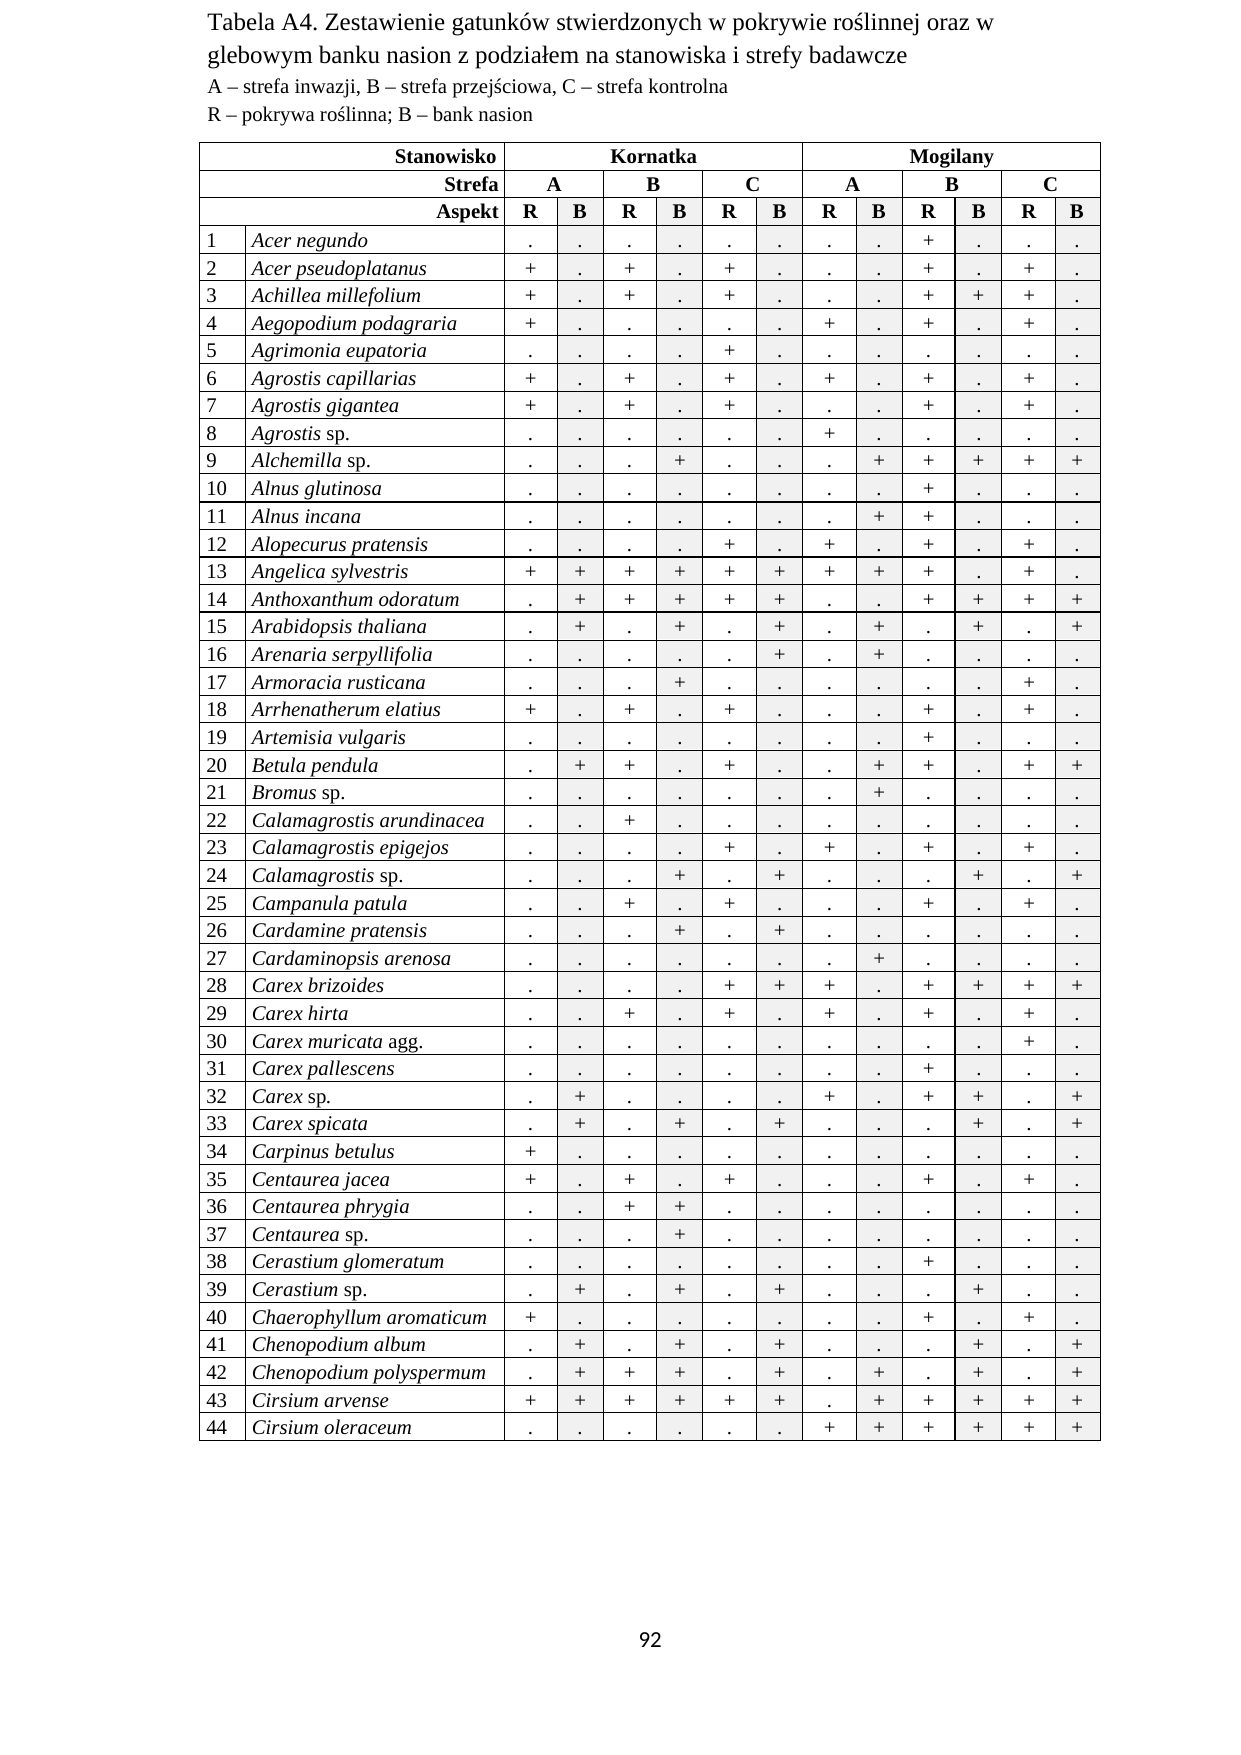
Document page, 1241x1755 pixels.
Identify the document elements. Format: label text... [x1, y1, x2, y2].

table_cell . [703, 917, 756, 943]
table_cell 5 [200, 336, 245, 363]
table_cell + [1002, 1165, 1055, 1192]
table_cell Chaerophyllum aromaticum [246, 1303, 504, 1330]
table_cell . [956, 889, 1001, 916]
table_cell . [657, 530, 702, 556]
table_cell . [558, 1248, 603, 1274]
table_cell . [803, 336, 856, 363]
table_cell Aspekt [200, 198, 504, 225]
table_cell Strefa [200, 171, 504, 197]
table_cell . [956, 1220, 1001, 1247]
table_cell + [1002, 1413, 1055, 1440]
table_cell . [803, 1386, 856, 1412]
table_cell . [558, 1413, 603, 1440]
table_cell + [657, 1331, 702, 1357]
table_cell . [505, 999, 557, 1026]
table_cell + [1002, 999, 1055, 1026]
table_cell + [505, 558, 557, 584]
table_cell . [903, 641, 954, 667]
table_cell + [1056, 1358, 1100, 1385]
table_cell . [505, 641, 557, 667]
table_cell . [857, 254, 902, 280]
table_cell 8 [200, 419, 245, 446]
table_cell . [803, 1248, 856, 1274]
table_cell + [903, 226, 954, 253]
table_cell . [1056, 668, 1100, 694]
table_cell + [1002, 281, 1055, 308]
table_cell + [803, 1082, 856, 1109]
table_cell + [757, 861, 802, 887]
table_cell . [857, 281, 902, 308]
table_cell . [803, 1165, 856, 1192]
table_cell . [757, 503, 802, 529]
table_cell . [703, 1193, 756, 1219]
table_cell 17 [200, 668, 245, 694]
table_cell . [657, 336, 702, 363]
table_cell Bromus sp. [246, 779, 504, 805]
table_cell Alchemilla sp. [246, 447, 504, 473]
table_cell + [558, 585, 603, 611]
table_cell . [803, 503, 856, 529]
table_cell . [956, 751, 1001, 777]
table_cell . [956, 1027, 1001, 1053]
table_cell 16 [200, 641, 245, 667]
table_cell + [956, 1331, 1001, 1357]
table_cell . [803, 751, 856, 777]
table_cell . [1056, 944, 1100, 971]
table_cell . [757, 999, 802, 1026]
table_cell . [703, 779, 756, 805]
table_cell . [657, 834, 702, 860]
table_cell + [1056, 1110, 1100, 1136]
table_cell . [1056, 1193, 1100, 1219]
table_cell . [757, 751, 802, 777]
table_cell . [903, 861, 954, 887]
table_cell . [558, 281, 603, 308]
table_cell + [1002, 558, 1055, 584]
table_cell . [558, 419, 603, 446]
table_cell . [703, 226, 756, 253]
table_cell + [657, 447, 702, 473]
table_cell . [803, 779, 856, 805]
table_cell . [703, 944, 756, 971]
table_cell . [757, 336, 802, 363]
table_cell + [903, 530, 954, 556]
table_cell . [956, 1303, 1001, 1330]
table_cell . [657, 419, 702, 446]
table_cell + [1056, 1413, 1100, 1440]
table_cell . [1056, 834, 1100, 860]
table_cell . [657, 364, 702, 391]
table_cell Cerastium sp. [246, 1275, 504, 1302]
table_cell . [903, 917, 954, 943]
table_cell 31 [200, 1055, 245, 1081]
table_cell . [803, 1137, 856, 1164]
table_cell + [1002, 1027, 1055, 1053]
table_cell . [505, 474, 557, 501]
table_cell . [857, 1275, 902, 1302]
table_cell . [1056, 917, 1100, 943]
table_cell . [857, 585, 902, 611]
table_cell . [857, 806, 902, 832]
table_cell . [803, 1331, 856, 1357]
table_cell . [505, 226, 557, 253]
table_cell . [857, 889, 902, 916]
table_cell + [657, 558, 702, 584]
table_cell Chenopodium polyspermum [246, 1358, 504, 1385]
table_cell . [558, 1303, 603, 1330]
table_cell . [703, 1055, 756, 1081]
table_cell + [604, 254, 656, 280]
table_cell . [903, 1137, 954, 1164]
table_cell . [1002, 723, 1055, 749]
table_cell + [703, 999, 756, 1026]
table_cell . [857, 1110, 902, 1136]
table_cell . [1002, 1248, 1055, 1274]
table_cell . [803, 696, 856, 722]
table_cell . [903, 1331, 954, 1357]
table_cell . [657, 474, 702, 501]
table_cell 42 [200, 1358, 245, 1385]
table_cell + [956, 1413, 1001, 1440]
table_cell . [1056, 641, 1100, 667]
table_cell . [757, 309, 802, 335]
table_cell + [1056, 1386, 1100, 1412]
table_cell 25 [200, 889, 245, 916]
table_cell + [857, 447, 902, 473]
table_cell + [903, 364, 954, 391]
table_cell . [956, 226, 1001, 253]
table_cell . [703, 1220, 756, 1247]
table_cell Calamagrostis sp. [246, 861, 504, 887]
table_cell . [657, 1413, 702, 1440]
table_cell . [703, 806, 756, 832]
table_cell . [803, 1358, 856, 1385]
table_cell . [505, 419, 557, 446]
table_cell . [703, 1303, 756, 1330]
table_cell . [803, 668, 856, 694]
table_cell + [703, 364, 756, 391]
table_cell . [558, 861, 603, 887]
table_cell . [857, 972, 902, 998]
table_cell . [1002, 1110, 1055, 1136]
table_cell . [757, 254, 802, 280]
table_cell . [857, 309, 902, 335]
table_cell + [1056, 613, 1100, 639]
table_cell + [1056, 751, 1100, 777]
table_cell Calamagrostis epigejos [246, 834, 504, 860]
table_cell + [1056, 1331, 1100, 1357]
table_cell . [757, 226, 802, 253]
table_cell Alnus incana [246, 503, 504, 529]
table_cell . [903, 1220, 954, 1247]
table_cell . [857, 392, 902, 418]
table_cell + [558, 1275, 603, 1302]
table_cell + [1002, 1386, 1055, 1412]
table_cell 10 [200, 474, 245, 501]
table_cell . [956, 999, 1001, 1026]
table_cell . [757, 944, 802, 971]
table_cell + [604, 1386, 656, 1412]
table_cell + [1002, 364, 1055, 391]
table_cell . [505, 779, 557, 805]
table_cell . [857, 1303, 902, 1330]
table_cell . [505, 530, 557, 556]
table_cell . [604, 1082, 656, 1109]
table_cell + [558, 1082, 603, 1109]
table_cell . [703, 1027, 756, 1053]
table_cell . [857, 1165, 902, 1192]
table_cell + [505, 1303, 557, 1330]
table_cell + [903, 447, 954, 473]
table_cell 34 [200, 1137, 245, 1164]
table_cell 37 [200, 1220, 245, 1247]
table_cell . [558, 972, 603, 998]
table_cell . [657, 392, 702, 418]
table_cell C [703, 171, 802, 197]
table_cell + [604, 392, 656, 418]
table_cell . [703, 1413, 756, 1440]
table_cell . [558, 309, 603, 335]
table_cell + [703, 696, 756, 722]
table_cell . [604, 1303, 656, 1330]
table_cell . [505, 1193, 557, 1219]
table_cell . [956, 917, 1001, 943]
table_cell . [857, 696, 902, 722]
table_cell . [703, 1331, 756, 1357]
table_cell 21 [200, 779, 245, 805]
table_cell + [956, 1082, 1001, 1109]
table_cell . [803, 1275, 856, 1302]
table_cell . [956, 309, 1001, 335]
table_cell . [757, 723, 802, 749]
table_cell + [604, 999, 656, 1026]
table_cell + [857, 779, 902, 805]
table_cell . [505, 1027, 557, 1053]
table_cell B [1056, 198, 1100, 225]
table_cell . [757, 1220, 802, 1247]
table_cell + [558, 1386, 603, 1412]
table_cell Cerastium glomeratum [246, 1248, 504, 1274]
table_cell + [857, 1413, 902, 1440]
table_cell . [956, 1165, 1001, 1192]
table_cell 38 [200, 1248, 245, 1274]
table_cell Calamagrostis arundinacea [246, 806, 504, 832]
table_cell Carex spicata [246, 1110, 504, 1136]
table_cell + [604, 364, 656, 391]
table_cell + [1056, 447, 1100, 473]
table_cell . [803, 392, 856, 418]
table_cell . [903, 668, 954, 694]
table_cell + [1056, 585, 1100, 611]
table_cell Arabidopsis thaliana [246, 613, 504, 639]
table_cell + [903, 558, 954, 584]
table_cell . [803, 806, 856, 832]
table_cell 12 [200, 530, 245, 556]
table_cell . [505, 834, 557, 860]
table_cell + [1002, 254, 1055, 280]
table_cell + [1056, 861, 1100, 887]
table_cell . [903, 1275, 954, 1302]
table_cell . [757, 834, 802, 860]
table_cell . [558, 1027, 603, 1053]
table_cell + [505, 364, 557, 391]
table_cell + [903, 1165, 954, 1192]
table_cell . [604, 1027, 656, 1053]
table_cell R [505, 198, 557, 225]
table_cell + [857, 1358, 902, 1385]
table_cell + [505, 254, 557, 280]
table_cell + [1056, 972, 1100, 998]
table_cell . [1056, 1303, 1100, 1330]
table_cell Acer pseudoplatanus [246, 254, 504, 280]
table_cell C [1002, 171, 1100, 197]
table_cell . [803, 1193, 856, 1219]
table_cell . [757, 281, 802, 308]
table_cell . [505, 1248, 557, 1274]
table_cell . [657, 779, 702, 805]
table_cell + [903, 503, 954, 529]
table_cell Chenopodium album [246, 1331, 504, 1357]
table_cell . [657, 1248, 702, 1274]
table_cell . [1056, 419, 1100, 446]
table_cell . [1002, 336, 1055, 363]
table_cell . [857, 917, 902, 943]
table_cell . [558, 1137, 603, 1164]
table_cell . [956, 254, 1001, 280]
table_cell . [803, 226, 856, 253]
table_cell . [505, 1275, 557, 1302]
table_cell 41 [200, 1331, 245, 1357]
table_cell 14 [200, 585, 245, 611]
table_cell . [803, 474, 856, 501]
table_cell . [558, 1193, 603, 1219]
table_cell + [505, 1137, 557, 1164]
table_cell . [757, 1082, 802, 1109]
table_cell . [505, 1110, 557, 1136]
table_cell + [1002, 392, 1055, 418]
table_cell . [803, 917, 856, 943]
table_cell + [1002, 889, 1055, 916]
table_cell . [505, 447, 557, 473]
table_cell + [903, 1413, 954, 1440]
table_cell . [1002, 613, 1055, 639]
table_cell . [956, 558, 1001, 584]
table_cell + [803, 530, 856, 556]
table_cell + [757, 1358, 802, 1385]
table_cell . [1056, 503, 1100, 529]
table_cell . [956, 696, 1001, 722]
table_cell + [1002, 447, 1055, 473]
table_cell . [657, 972, 702, 998]
table_cell 22 [200, 806, 245, 832]
table_cell Armoracia rusticana [246, 668, 504, 694]
table_cell Agrimonia eupatoria [246, 336, 504, 363]
table_cell + [1002, 972, 1055, 998]
table_cell + [657, 585, 702, 611]
table_cell + [657, 917, 702, 943]
table_cell . [558, 806, 603, 832]
table_cell + [803, 419, 856, 446]
table_cell . [803, 1220, 856, 1247]
table_cell . [604, 419, 656, 446]
table_cell . [657, 309, 702, 335]
table_cell . [803, 1055, 856, 1081]
table_cell . [505, 1082, 557, 1109]
table_cell + [657, 1275, 702, 1302]
table_cell . [505, 613, 557, 639]
table_cell Cirsium oleraceum [246, 1413, 504, 1440]
table_cell + [657, 1193, 702, 1219]
table_cell . [757, 419, 802, 446]
table_cell . [657, 254, 702, 280]
table_cell Betula pendula [246, 751, 504, 777]
table_cell . [757, 806, 802, 832]
table_cell . [703, 723, 756, 749]
table_cell R [703, 198, 756, 225]
table_cell + [1002, 696, 1055, 722]
table_cell + [1002, 585, 1055, 611]
table_cell . [505, 723, 557, 749]
table_cell . [857, 419, 902, 446]
table_cell + [558, 613, 603, 639]
table_cell . [703, 861, 756, 887]
table_cell . [803, 1027, 856, 1053]
table_cell . [1002, 1220, 1055, 1247]
table_cell . [703, 474, 756, 501]
table_cell . [657, 1303, 702, 1330]
table_cell Cardaminopsis arenosa [246, 944, 504, 971]
table_cell B [657, 198, 702, 225]
table_cell Acer negundo [246, 226, 504, 253]
table_cell . [857, 474, 902, 501]
table_cell 9 [200, 447, 245, 473]
table_cell + [1002, 668, 1055, 694]
table_cell 23 [200, 834, 245, 860]
table_cell . [1002, 1358, 1055, 1385]
table_cell . [1056, 1027, 1100, 1053]
table_cell . [1002, 503, 1055, 529]
table_cell . [1056, 336, 1100, 363]
table_cell 1 [200, 226, 245, 253]
table_cell + [657, 668, 702, 694]
table_cell . [657, 806, 702, 832]
table_cell 32 [200, 1082, 245, 1109]
table_cell + [1002, 834, 1055, 860]
table_cell Achillea millefolium [246, 281, 504, 308]
table_cell + [757, 1331, 802, 1357]
table_cell . [657, 723, 702, 749]
table_cell . [803, 447, 856, 473]
table_cell . [803, 641, 856, 667]
table_cell . [956, 1248, 1001, 1274]
table_cell + [657, 1386, 702, 1412]
table_cell . [857, 1193, 902, 1219]
table_cell . [703, 641, 756, 667]
table_cell + [757, 558, 802, 584]
table_cell + [703, 585, 756, 611]
table_cell . [903, 336, 954, 363]
table_cell . [703, 447, 756, 473]
table_cell . [757, 1413, 802, 1440]
table_cell . [505, 861, 557, 887]
table_cell + [757, 613, 802, 639]
table_cell . [1056, 281, 1100, 308]
table_cell . [558, 889, 603, 916]
table_cell . [703, 1358, 756, 1385]
table_cell + [903, 1386, 954, 1412]
table_cell . [803, 723, 856, 749]
table_cell Carex sp. [246, 1082, 504, 1109]
table_header Mogilany [803, 143, 1100, 170]
table_cell + [857, 641, 902, 667]
table_cell + [505, 1386, 557, 1412]
table_cell + [604, 806, 656, 832]
table_cell . [604, 1220, 656, 1247]
table_cell 33 [200, 1110, 245, 1136]
table_cell . [903, 779, 954, 805]
table_cell . [657, 503, 702, 529]
table_cell . [803, 281, 856, 308]
table_header Kornatka [505, 143, 802, 170]
table_cell . [558, 392, 603, 418]
table_cell + [903, 999, 954, 1026]
table_cell . [604, 1248, 656, 1274]
table_cell . [857, 336, 902, 363]
table_cell . [703, 503, 756, 529]
table_cell . [1056, 806, 1100, 832]
table_cell + [505, 392, 557, 418]
table_cell Cirsium arvense [246, 1386, 504, 1412]
table_cell . [604, 779, 656, 805]
table_cell + [903, 1303, 954, 1330]
table_cell . [604, 1275, 656, 1302]
table_cell + [956, 1110, 1001, 1136]
table_cell + [903, 1055, 954, 1081]
table_cell + [757, 972, 802, 998]
table_cell . [1002, 1137, 1055, 1164]
table_cell . [505, 751, 557, 777]
table_cell . [1056, 226, 1100, 253]
table_cell . [1056, 1220, 1100, 1247]
table_cell . [903, 1358, 954, 1385]
table_cell . [757, 364, 802, 391]
table_cell 30 [200, 1027, 245, 1053]
table_cell 7 [200, 392, 245, 418]
table_cell . [1056, 889, 1100, 916]
table_cell + [657, 1358, 702, 1385]
text Tabela A4. Zestawienie gatunków stwierdzonych w pokrywie roślinnej oraz w glebowym banku nasion z podziałem na stanowiska i strefy badawcze [207, 7, 996, 69]
table_cell + [703, 889, 756, 916]
table_cell . [657, 944, 702, 971]
table_cell + [558, 1331, 603, 1357]
table_cell A [505, 171, 603, 197]
table_cell . [558, 834, 603, 860]
table_cell . [757, 447, 802, 473]
table_cell . [1056, 558, 1100, 584]
table_cell + [857, 1386, 902, 1412]
table_cell . [1056, 1137, 1100, 1164]
table_cell . [757, 1165, 802, 1192]
table_cell . [757, 1027, 802, 1053]
table_cell Cardamine pratensis [246, 917, 504, 943]
table_cell . [857, 668, 902, 694]
table_cell . [505, 806, 557, 832]
table_cell . [505, 668, 557, 694]
table_cell + [903, 281, 954, 308]
table_cell . [604, 641, 656, 667]
table_cell . [604, 309, 656, 335]
table_cell . [703, 1082, 756, 1109]
table_cell . [604, 1331, 656, 1357]
table_cell . [657, 751, 702, 777]
table_cell . [604, 668, 656, 694]
table_cell . [956, 530, 1001, 556]
table_cell . [857, 1082, 902, 1109]
table_cell Angelica sylvestris [246, 558, 504, 584]
table_cell + [1056, 1082, 1100, 1109]
table_cell . [903, 1193, 954, 1219]
table_cell . [505, 1331, 557, 1357]
table_cell B [604, 171, 702, 197]
table_cell + [857, 558, 902, 584]
table_cell . [757, 1193, 802, 1219]
table_cell + [558, 1358, 603, 1385]
table_cell + [956, 281, 1001, 308]
table_cell . [505, 944, 557, 971]
table_cell . [956, 1137, 1001, 1164]
table_cell . [657, 889, 702, 916]
table_cell . [558, 917, 603, 943]
table_cell . [604, 336, 656, 363]
table_cell . [803, 254, 856, 280]
table_cell + [703, 751, 756, 777]
table_cell + [956, 1275, 1001, 1302]
table_cell . [1056, 1275, 1100, 1302]
table_cell . [558, 668, 603, 694]
table_cell 36 [200, 1193, 245, 1219]
text A – strefa inwazji, B – strefa przejściowa, C – strefa kontrolna R – pokrywa roślinna; B – bank nasion [207, 74, 730, 126]
table_cell Agrostis capillarias [246, 364, 504, 391]
table_cell 35 [200, 1165, 245, 1192]
table_cell 29 [200, 999, 245, 1026]
table_cell . [1002, 806, 1055, 832]
table_cell + [903, 834, 954, 860]
table_cell . [956, 779, 1001, 805]
table_cell + [956, 972, 1001, 998]
table_cell + [703, 530, 756, 556]
table_cell + [604, 558, 656, 584]
table_cell + [657, 1220, 702, 1247]
table_cell + [903, 1248, 954, 1274]
table_cell . [657, 1027, 702, 1053]
table_cell . [558, 723, 603, 749]
table_cell . [558, 999, 603, 1026]
table_cell + [903, 474, 954, 501]
table_cell . [1056, 1165, 1100, 1192]
table_cell . [956, 944, 1001, 971]
table_cell . [757, 889, 802, 916]
table_cell . [857, 226, 902, 253]
table_cell + [903, 585, 954, 611]
table_cell . [703, 668, 756, 694]
table_cell . [558, 641, 603, 667]
table_cell . [1056, 364, 1100, 391]
table_cell . [703, 419, 756, 446]
table_cell 4 [200, 309, 245, 335]
table_cell + [604, 696, 656, 722]
table_cell Carex brizoides [246, 972, 504, 998]
table_cell + [703, 1165, 756, 1192]
table_cell + [956, 613, 1001, 639]
table_cell + [857, 751, 902, 777]
table_cell . [1002, 226, 1055, 253]
table_cell . [757, 1055, 802, 1081]
table_cell . [604, 226, 656, 253]
table_cell . [505, 917, 557, 943]
table_cell . [956, 419, 1001, 446]
table_cell + [657, 613, 702, 639]
table_cell Agrostis sp. [246, 419, 504, 446]
table_cell + [803, 364, 856, 391]
table_cell . [505, 972, 557, 998]
table_cell Alnus glutinosa [246, 474, 504, 501]
table_cell . [604, 1413, 656, 1440]
table_cell . [1056, 254, 1100, 280]
table_cell . [956, 723, 1001, 749]
table_cell . [657, 281, 702, 308]
table_cell . [505, 503, 557, 529]
table_cell + [757, 1386, 802, 1412]
table_cell . [703, 309, 756, 335]
table_cell Carex muricata agg. [246, 1027, 504, 1053]
table_cell . [803, 861, 856, 887]
table_cell . [604, 1055, 656, 1081]
table_cell . [956, 834, 1001, 860]
table_cell 6 [200, 364, 245, 391]
table_cell . [903, 1027, 954, 1053]
table_cell . [604, 834, 656, 860]
table_cell + [857, 944, 902, 971]
table_cell + [757, 585, 802, 611]
table_cell + [956, 1358, 1001, 1385]
table_cell . [1056, 696, 1100, 722]
table_cell . [803, 585, 856, 611]
table_cell + [558, 751, 603, 777]
table_cell + [757, 917, 802, 943]
table_cell + [657, 861, 702, 887]
table_cell + [604, 1358, 656, 1385]
table_cell . [558, 1055, 603, 1081]
table_cell + [857, 503, 902, 529]
table_cell + [657, 1110, 702, 1136]
table_cell + [956, 861, 1001, 887]
table_cell . [558, 779, 603, 805]
table_cell . [956, 1193, 1001, 1219]
table_cell + [903, 723, 954, 749]
table_cell . [604, 503, 656, 529]
table_cell + [903, 254, 954, 280]
table_cell Carex pallescens [246, 1055, 504, 1081]
table_cell . [703, 613, 756, 639]
table_cell + [703, 392, 756, 418]
table_cell 13 [200, 558, 245, 584]
table_cell Centaurea phrygia [246, 1193, 504, 1219]
table_cell + [757, 1275, 802, 1302]
table_cell . [857, 1137, 902, 1164]
table_cell . [903, 806, 954, 832]
table_cell B [956, 198, 1001, 225]
table_cell . [558, 696, 603, 722]
table_cell 28 [200, 972, 245, 998]
table_cell R [903, 198, 954, 225]
table_cell . [604, 861, 656, 887]
table_cell . [1002, 1055, 1055, 1081]
table_cell + [703, 281, 756, 308]
table_cell . [956, 641, 1001, 667]
table_cell 27 [200, 944, 245, 971]
table_cell + [604, 281, 656, 308]
table_cell + [757, 1110, 802, 1136]
table_cell . [657, 226, 702, 253]
table_cell + [803, 1413, 856, 1440]
table_cell Agrostis gigantea [246, 392, 504, 418]
table_cell . [757, 1303, 802, 1330]
table_cell . [558, 1220, 603, 1247]
table_cell . [604, 530, 656, 556]
table_cell . [604, 474, 656, 501]
table_cell . [857, 1248, 902, 1274]
table_cell . [558, 474, 603, 501]
table_cell + [604, 1193, 656, 1219]
table_cell . [657, 1082, 702, 1109]
table_cell . [1056, 309, 1100, 335]
table_cell + [956, 585, 1001, 611]
table_cell . [558, 530, 603, 556]
table_cell Artemisia vulgaris [246, 723, 504, 749]
table_cell Anthoxanthum odoratum [246, 585, 504, 611]
table_cell . [757, 668, 802, 694]
table_cell + [1002, 751, 1055, 777]
table_cell + [703, 254, 756, 280]
table_cell . [857, 1220, 902, 1247]
table_cell . [505, 1220, 557, 1247]
table_cell . [505, 1413, 557, 1440]
table_cell 19 [200, 723, 245, 749]
table_cell . [857, 861, 902, 887]
table_cell + [505, 309, 557, 335]
table_cell B [757, 198, 802, 225]
table_cell . [604, 613, 656, 639]
table_cell . [604, 447, 656, 473]
table_cell 44 [200, 1413, 245, 1440]
table_cell . [1056, 392, 1100, 418]
table_cell A [803, 171, 902, 197]
table_cell + [903, 972, 954, 998]
table_cell . [1056, 779, 1100, 805]
table_cell Carex hirta [246, 999, 504, 1026]
table_cell . [1002, 474, 1055, 501]
table_cell . [956, 1055, 1001, 1081]
table_cell . [558, 503, 603, 529]
table_cell . [757, 474, 802, 501]
table_cell . [903, 613, 954, 639]
table_cell + [803, 999, 856, 1026]
table_cell + [956, 1386, 1001, 1412]
table_cell . [703, 1137, 756, 1164]
table_cell . [1056, 723, 1100, 749]
table_cell . [604, 723, 656, 749]
table_cell + [757, 641, 802, 667]
table_cell + [703, 972, 756, 998]
table_cell + [803, 309, 856, 335]
table_cell Alopecurus pratensis [246, 530, 504, 556]
table_cell . [604, 917, 656, 943]
table_cell . [803, 613, 856, 639]
table_cell . [703, 1275, 756, 1302]
table_cell + [703, 1386, 756, 1412]
table_cell . [558, 364, 603, 391]
table_cell . [857, 364, 902, 391]
table_cell + [1002, 309, 1055, 335]
table_cell . [558, 447, 603, 473]
table_cell . [1002, 641, 1055, 667]
table_cell . [657, 641, 702, 667]
table_cell . [1002, 419, 1055, 446]
table_cell + [505, 1165, 557, 1192]
table_cell . [604, 944, 656, 971]
table_cell + [803, 972, 856, 998]
table_cell . [1002, 1082, 1055, 1109]
table_cell + [604, 889, 656, 916]
table_cell . [1056, 474, 1100, 501]
table_cell 3 [200, 281, 245, 308]
table_cell 24 [200, 861, 245, 887]
table_cell + [903, 309, 954, 335]
table_cell + [703, 834, 756, 860]
table_cell 15 [200, 613, 245, 639]
table_cell + [903, 751, 954, 777]
table_cell . [505, 336, 557, 363]
table_cell + [604, 751, 656, 777]
table_cell . [505, 585, 557, 611]
table_cell . [1056, 1055, 1100, 1081]
table_cell . [558, 1165, 603, 1192]
table_cell . [857, 723, 902, 749]
table_cell . [903, 419, 954, 446]
table_cell 18 [200, 696, 245, 722]
table_cell . [857, 999, 902, 1026]
table_cell . [657, 1137, 702, 1164]
table_cell . [903, 944, 954, 971]
table_cell 20 [200, 751, 245, 777]
table_cell + [1002, 530, 1055, 556]
table_cell . [505, 889, 557, 916]
table_cell . [803, 889, 856, 916]
table_cell . [505, 1055, 557, 1081]
table_cell 2 [200, 254, 245, 280]
table_cell . [956, 336, 1001, 363]
table_cell . [956, 806, 1001, 832]
table_cell . [903, 1110, 954, 1136]
table_cell . [604, 1110, 656, 1136]
table_cell . [604, 1137, 656, 1164]
table_cell + [703, 558, 756, 584]
table_header Stanowisko [200, 143, 504, 170]
table_cell . [1002, 779, 1055, 805]
table_cell + [505, 281, 557, 308]
table_cell + [903, 696, 954, 722]
table_cell . [1056, 1248, 1100, 1274]
table_cell . [956, 503, 1001, 529]
table_cell . [757, 530, 802, 556]
table_cell . [757, 696, 802, 722]
table_cell B [857, 198, 902, 225]
table_cell . [857, 530, 902, 556]
table_cell 39 [200, 1275, 245, 1302]
table_cell . [956, 392, 1001, 418]
table_cell Carpinus betulus [246, 1137, 504, 1164]
table_cell . [857, 1027, 902, 1053]
table_cell 11 [200, 503, 245, 529]
table_cell . [857, 834, 902, 860]
table_cell . [657, 696, 702, 722]
table_cell . [505, 1358, 557, 1385]
table_cell + [903, 889, 954, 916]
table_cell . [1002, 1275, 1055, 1302]
table_cell . [1002, 1331, 1055, 1357]
table_cell . [956, 668, 1001, 694]
table_cell . [1002, 861, 1055, 887]
table_cell + [903, 392, 954, 418]
table_cell + [1002, 1303, 1055, 1330]
table_cell 43 [200, 1386, 245, 1412]
table_cell + [604, 1165, 656, 1192]
table_cell . [857, 1331, 902, 1357]
table_cell . [558, 226, 603, 253]
table_cell Arrhenatherum elatius [246, 696, 504, 722]
table_cell Aegopodium podagraria [246, 309, 504, 335]
table_cell . [558, 336, 603, 363]
table_cell B [558, 198, 603, 225]
table_cell . [757, 779, 802, 805]
table_cell + [857, 613, 902, 639]
table_cell B [903, 171, 1001, 197]
table_cell . [1002, 1193, 1055, 1219]
table_cell . [558, 944, 603, 971]
table_cell . [703, 1110, 756, 1136]
table_cell . [757, 392, 802, 418]
table_cell . [1056, 530, 1100, 556]
table_cell Arenaria serpyllifolia [246, 641, 504, 667]
table_cell . [657, 999, 702, 1026]
table_cell . [956, 474, 1001, 501]
table_cell 26 [200, 917, 245, 943]
table_cell + [604, 585, 656, 611]
table_cell Centaurea sp. [246, 1220, 504, 1247]
table_cell . [1002, 944, 1055, 971]
table_cell . [757, 1248, 802, 1274]
table_cell + [803, 834, 856, 860]
table_cell . [757, 1137, 802, 1164]
table_cell + [803, 558, 856, 584]
table_cell + [703, 336, 756, 363]
table_cell . [657, 1055, 702, 1081]
table_cell . [1056, 999, 1100, 1026]
table_cell . [803, 944, 856, 971]
table_cell . [956, 364, 1001, 391]
table_cell Campanula patula [246, 889, 504, 916]
table_cell + [558, 1110, 603, 1136]
table_cell . [1002, 917, 1055, 943]
table_cell + [558, 558, 603, 584]
table_cell . [703, 1248, 756, 1274]
table_cell . [803, 1110, 856, 1136]
table_cell . [857, 1055, 902, 1081]
table_cell . [604, 972, 656, 998]
table_cell + [903, 1082, 954, 1109]
table_cell + [505, 696, 557, 722]
table_cell Centaurea jacea [246, 1165, 504, 1192]
table_cell . [558, 254, 603, 280]
table_cell R [803, 198, 856, 225]
table_cell . [657, 1165, 702, 1192]
table_cell R [604, 198, 656, 225]
table_cell R [1002, 198, 1055, 225]
table_cell + [956, 447, 1001, 473]
table_cell . [803, 1303, 856, 1330]
table_cell 40 [200, 1303, 245, 1330]
